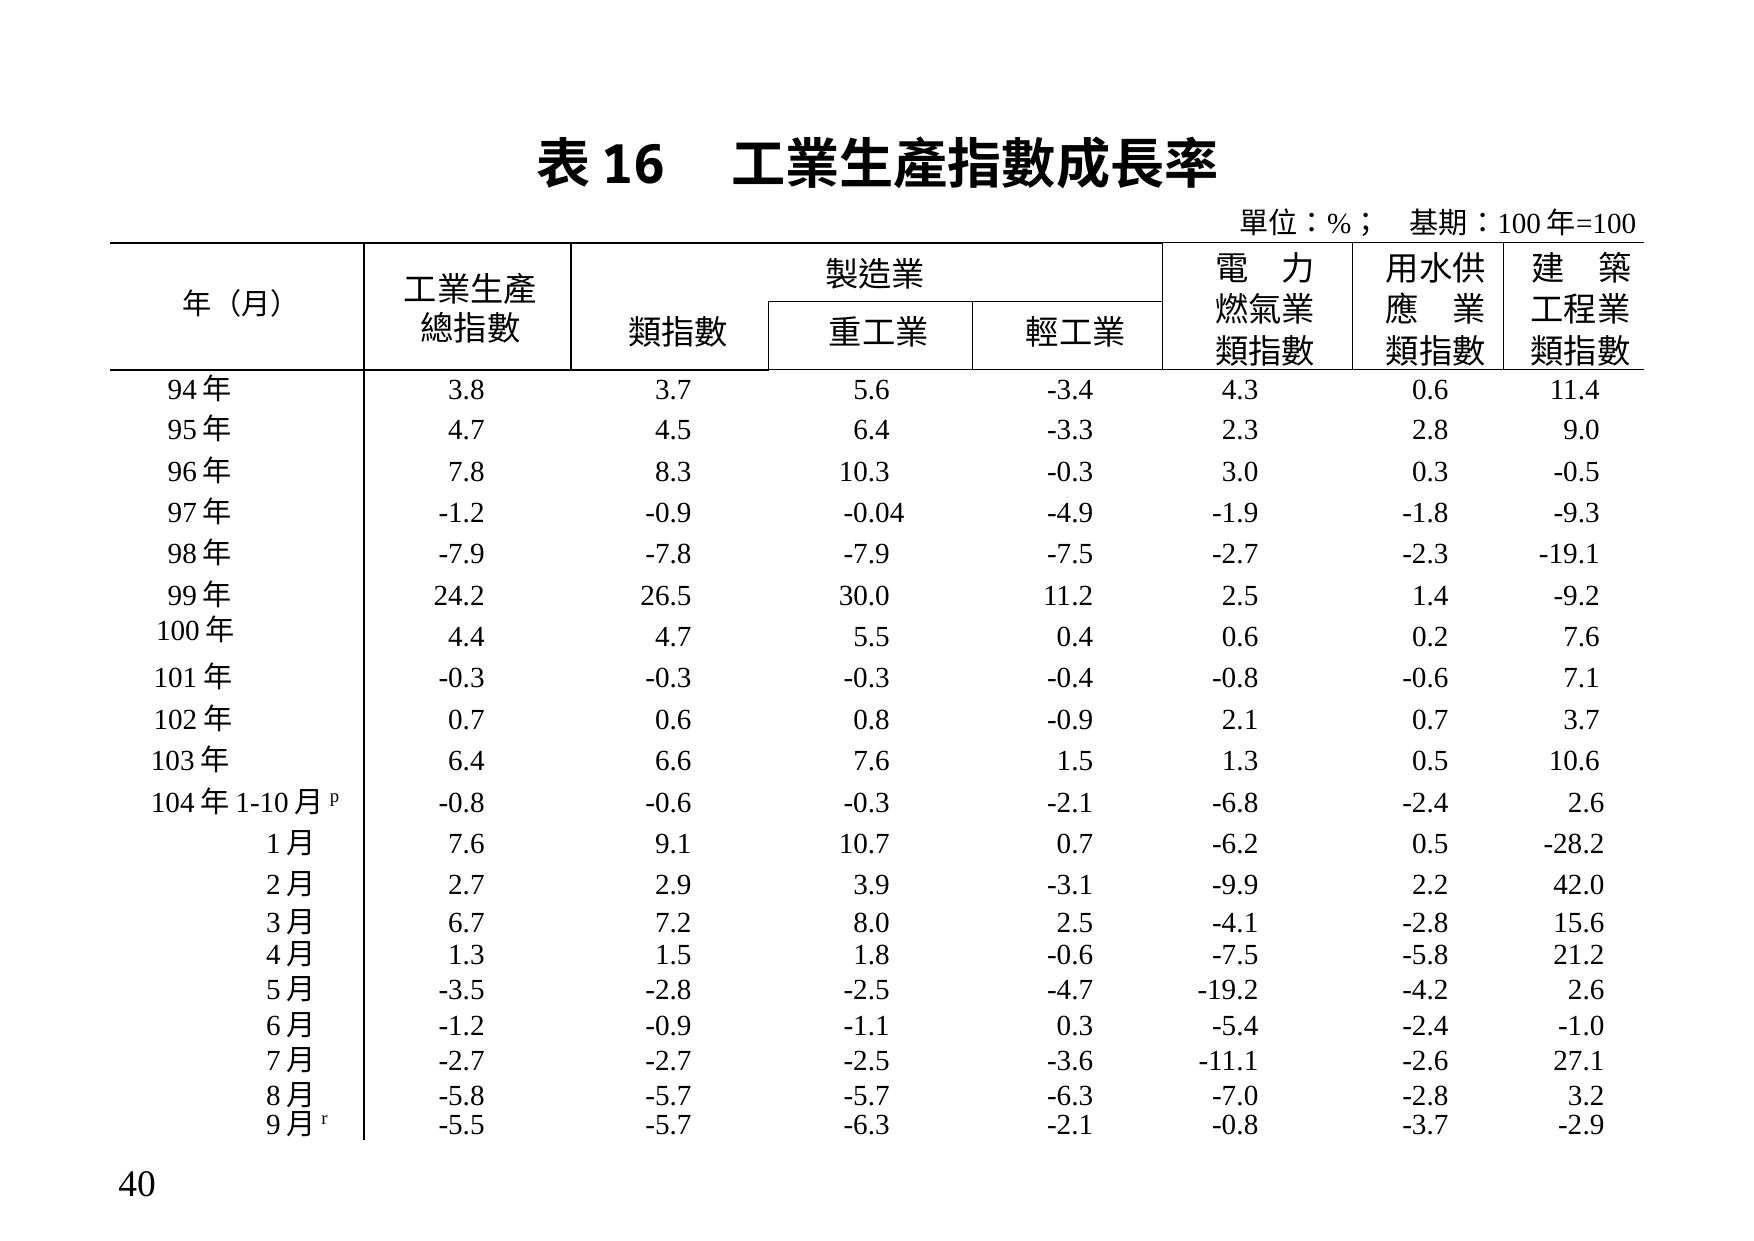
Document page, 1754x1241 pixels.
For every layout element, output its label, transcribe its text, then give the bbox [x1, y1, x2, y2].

table_cell -0.9 [571, 493, 769, 534]
table_cell -7.8 [571, 535, 769, 576]
table_cell 0.2 [1353, 617, 1504, 658]
table_cell -0.9 [972, 700, 1162, 741]
table_cell 2.3 [1163, 410, 1353, 452]
table_cell -2.4 [1353, 1012, 1504, 1041]
table_header 用水供 應 業 類指數 [1353, 243, 1503, 369]
table_cell 4.4 [365, 617, 571, 658]
table_cell 2.7 [365, 865, 571, 907]
table_cell 7.6 [365, 824, 571, 865]
table_cell 輕工業 [973, 302, 1162, 369]
table_header 工業生產 總指數 [365, 244, 570, 369]
table_cell -0.3 [769, 783, 972, 824]
table_cell 3.7 [571, 371, 769, 410]
table_cell 0.6 [1163, 617, 1353, 658]
table_cell 9月r [110, 1111, 363, 1140]
table_cell 2.1 [1163, 700, 1353, 741]
table_cell 7.6 [769, 741, 972, 783]
table_cell 4.3 [1163, 370, 1353, 410]
table_cell 1.3 [365, 941, 571, 970]
table_cell 4.5 [571, 410, 769, 452]
table_cell -2.7 [571, 1041, 769, 1082]
table_cell 24.2 [365, 576, 571, 617]
table_cell -2.4 [1353, 783, 1504, 824]
table_cell 96年 [110, 452, 363, 493]
table_cell 2.5 [972, 907, 1162, 941]
table_cell -9.9 [1163, 865, 1353, 907]
table_cell 1.3 [1163, 741, 1353, 783]
table_cell 42.0 [1504, 865, 1644, 907]
table_header 年（月） [110, 244, 363, 369]
table_cell 10.6 [1504, 741, 1644, 783]
table_cell 7.8 [365, 452, 571, 493]
table_cell -2.5 [769, 970, 972, 1012]
table_cell -6.2 [1163, 824, 1353, 865]
table_cell 1月 [110, 824, 363, 865]
table_cell 4月 [110, 941, 363, 970]
table_cell -3.1 [972, 865, 1162, 907]
table_cell 1.4 [1353, 576, 1504, 617]
table_cell -5.8 [365, 1082, 571, 1111]
table_cell 95年 [110, 410, 363, 452]
table_cell -5.5 [365, 1111, 571, 1140]
table_cell 0.5 [1353, 741, 1504, 783]
table_cell -0.3 [365, 659, 571, 700]
table_cell -4.7 [972, 970, 1162, 1012]
table_cell 10.7 [769, 824, 972, 865]
table_cell 3.8 [365, 371, 571, 410]
table_cell -5.7 [769, 1082, 972, 1111]
table_cell -0.6 [1353, 659, 1504, 700]
table_cell -7.5 [1163, 941, 1353, 970]
table_cell 27.1 [1504, 1041, 1644, 1082]
table_cell -7.5 [972, 535, 1162, 576]
table_cell 26.5 [571, 576, 769, 617]
table_cell 2.6 [1504, 783, 1644, 824]
table_cell 15.6 [1504, 907, 1644, 941]
table_cell 8.3 [571, 452, 769, 493]
table_cell 99年 [110, 576, 363, 617]
table_cell -6.8 [1163, 783, 1353, 824]
table_cell -3.5 [365, 970, 571, 1012]
table_cell 7.6 [1504, 617, 1644, 658]
table_cell -1.2 [365, 493, 571, 534]
table_cell -5.4 [1163, 1012, 1353, 1041]
table_cell -0.9 [571, 1012, 769, 1041]
table_cell 5月 [110, 970, 363, 1012]
table_cell -4.2 [1353, 970, 1504, 1012]
table_cell 97年 [110, 493, 363, 534]
table_cell -0.8 [1163, 1111, 1353, 1140]
table_cell -2.8 [1353, 907, 1504, 941]
table_cell -0.3 [769, 659, 972, 700]
table_cell 5.5 [769, 617, 972, 658]
table_cell 7月 [110, 1041, 363, 1082]
table_cell 3.2 [1504, 1082, 1644, 1111]
table_cell -0.6 [571, 783, 769, 824]
table_cell -7.9 [769, 535, 972, 576]
table_cell -6.3 [972, 1082, 1162, 1111]
table_cell -28.2 [1504, 824, 1644, 865]
table_cell 6.7 [365, 907, 571, 941]
table_cell -2.6 [1353, 1041, 1504, 1082]
table_cell -2.3 [1353, 535, 1504, 576]
table_cell 0.4 [972, 617, 1162, 658]
table_cell -4.9 [972, 493, 1162, 534]
table_cell 0.3 [972, 1012, 1162, 1041]
table_cell -5.7 [571, 1082, 769, 1111]
table_cell 8月 [110, 1082, 363, 1111]
table_cell 9.0 [1504, 410, 1644, 452]
table_cell 1.8 [769, 941, 972, 970]
table_cell 6.4 [365, 741, 571, 783]
table_cell 3.0 [1163, 452, 1353, 493]
table_cell 2.2 [1353, 865, 1504, 907]
table_cell -5.7 [571, 1111, 769, 1140]
table_cell -5.8 [1353, 941, 1504, 970]
table_cell -2.5 [769, 1041, 972, 1082]
table_cell -0.6 [972, 941, 1162, 970]
table_cell -1.2 [365, 1012, 571, 1041]
table_cell 0.3 [1353, 452, 1504, 493]
table_cell 4.7 [571, 617, 769, 658]
table_cell -1.8 [1353, 493, 1504, 534]
table_cell -4.1 [1163, 907, 1353, 941]
table_cell -1.0 [1504, 1012, 1644, 1041]
table_cell 11.2 [972, 576, 1162, 617]
table_cell 2月 [110, 865, 363, 907]
table_cell 21.2 [1504, 941, 1644, 970]
table_cell -1.9 [1163, 493, 1353, 534]
table_cell 104年1-10月p [110, 783, 363, 824]
table_cell -3.7 [1353, 1111, 1504, 1140]
table_cell 7.2 [571, 907, 769, 941]
table_cell -3.6 [972, 1041, 1162, 1082]
table_cell -2.7 [1163, 535, 1353, 576]
table_cell -0.5 [1504, 452, 1644, 493]
table_cell 8.0 [769, 907, 972, 941]
table_cell 5.6 [769, 370, 972, 410]
table_cell 2.9 [571, 865, 769, 907]
table_cell 102年 [110, 700, 363, 741]
table_cell -2.1 [972, 1111, 1162, 1140]
table_cell 3.7 [1504, 700, 1644, 741]
table_cell 6.6 [571, 741, 769, 783]
table_cell -0.3 [972, 452, 1162, 493]
table_cell -0.4 [972, 659, 1162, 700]
table_cell -3.3 [972, 410, 1162, 452]
table_cell 103年 [110, 741, 363, 783]
table_cell 0.7 [972, 824, 1162, 865]
table_cell 98年 [110, 535, 363, 576]
table_cell -0.3 [571, 659, 769, 700]
table_cell 94年 [110, 371, 363, 410]
table_cell -2.8 [571, 970, 769, 1012]
table_cell -2.9 [1504, 1111, 1644, 1140]
table_cell 0.5 [1353, 824, 1504, 865]
table_cell 0.6 [571, 700, 769, 741]
table_cell 3.9 [769, 865, 972, 907]
table_cell 2.6 [1504, 970, 1644, 1012]
table_cell 30.0 [769, 576, 972, 617]
table_cell -7.9 [365, 535, 571, 576]
table_header 建 築 工程業 類指數 [1504, 243, 1644, 369]
table_cell -0.8 [1163, 659, 1353, 700]
table_cell 0.6 [1353, 370, 1504, 410]
table_header 電 力 燃氣業 類指數 [1163, 243, 1352, 369]
table_cell 101年 [110, 659, 363, 700]
text 單位：%； 基期：100年=100 [118, 200, 1636, 242]
table_cell -9.2 [1504, 576, 1644, 617]
table_header 製造業 [572, 244, 1162, 301]
table_cell 重工業 [769, 302, 972, 369]
table_cell 0.7 [365, 700, 571, 741]
table_cell 1.5 [972, 741, 1162, 783]
table_cell 7.1 [1504, 659, 1644, 700]
table_cell 6月 [110, 1012, 363, 1041]
table_cell 4.7 [365, 410, 571, 452]
table_cell -11.1 [1163, 1041, 1353, 1082]
table_cell 0.8 [769, 700, 972, 741]
table_cell 6.4 [769, 410, 972, 452]
table_cell 0.7 [1353, 700, 1504, 741]
table_cell -9.3 [1504, 493, 1644, 534]
table_cell 2.5 [1163, 576, 1353, 617]
table_cell -0.8 [365, 783, 571, 824]
table_cell 3月 [110, 907, 363, 941]
table_cell -3.4 [972, 370, 1162, 410]
table_cell 100年 [110, 617, 363, 658]
table_cell -6.3 [769, 1111, 972, 1140]
table_cell -0.04 [769, 493, 972, 534]
table_cell 11.4 [1504, 370, 1644, 410]
table_cell -2.8 [1353, 1082, 1504, 1111]
table_cell 類指數 [572, 301, 768, 369]
table_cell -19.2 [1163, 970, 1353, 1012]
table_cell -2.7 [365, 1041, 571, 1082]
table_cell 2.8 [1353, 410, 1504, 452]
table_cell -1.1 [769, 1012, 972, 1041]
table_cell 10.3 [769, 452, 972, 493]
table_cell 9.1 [571, 824, 769, 865]
table_cell -7.0 [1163, 1082, 1353, 1111]
table_cell 1.5 [571, 941, 769, 970]
subtitle 表16 工業生產指數成長率 [118, 121, 1636, 200]
table_cell -2.1 [972, 783, 1162, 824]
table_cell -19.1 [1504, 535, 1644, 576]
